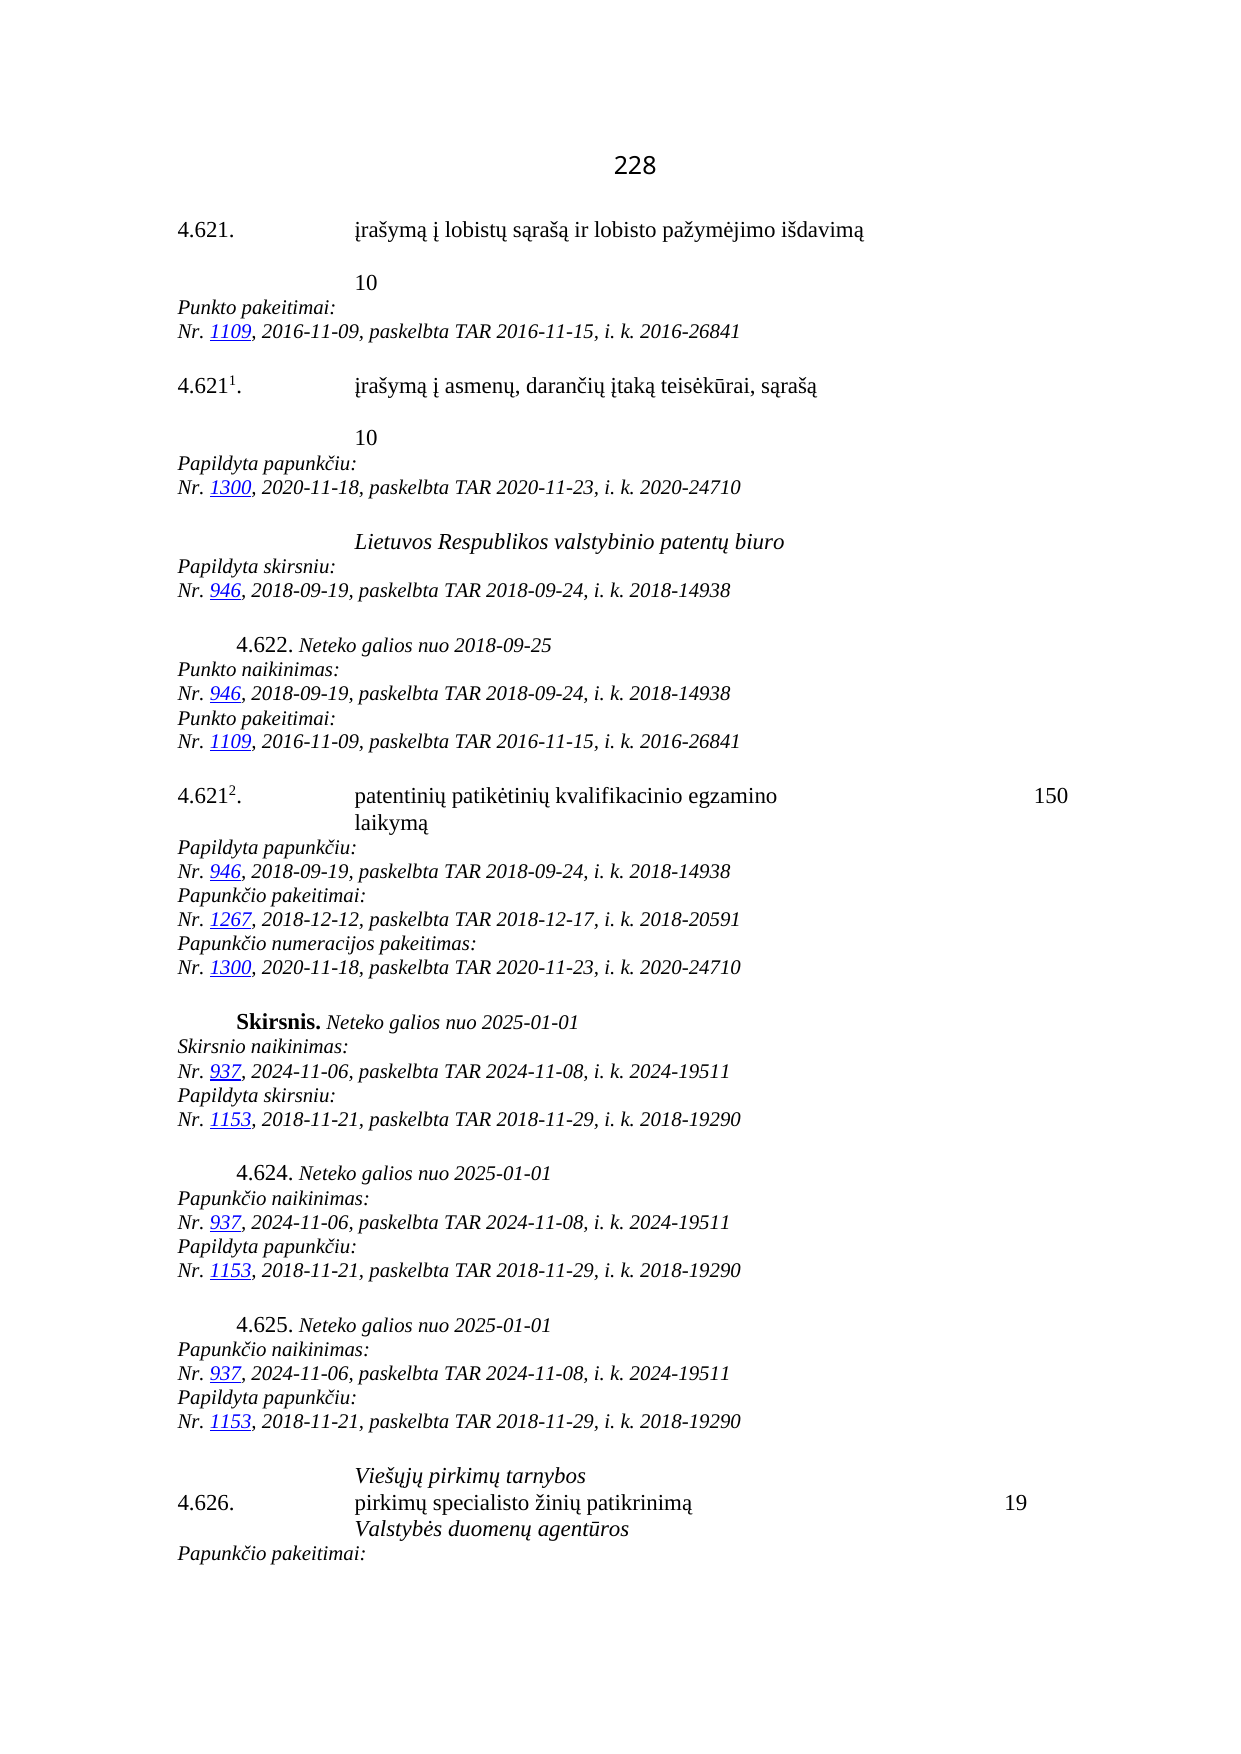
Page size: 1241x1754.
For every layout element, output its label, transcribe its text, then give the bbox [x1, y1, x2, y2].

text Papunkčio naikinimas: [177, 1337, 1092, 1361]
text Nr. 946, 2018-09-19, paskelbta TAR 2018-09-24, i. k. 2018-14938 [177, 681, 1092, 705]
text 4.625. Neteko galios nuo 2025-01-01 [177, 1311, 1092, 1337]
text 4.6212. patentinių patikėtinių kvalifikacinio egzamino 150 [177, 782, 1092, 809]
text Nr. 1300, 2020-11-18, paskelbta TAR 2020-11-23, i. k. 2020-24710 [177, 955, 1092, 979]
text Nr. 1153, 2018-11-21, paskelbta TAR 2018-11-29, i. k. 2018-19290 [177, 1107, 1092, 1131]
text Papunkčio numeracijos pakeitimas: [177, 931, 1092, 955]
text Papildyta skirsniu: [177, 1083, 1092, 1107]
text Viešųjų pirkimų tarnybos [354, 1462, 945, 1488]
text Valstybės duomenų agentūros [177, 1515, 1092, 1541]
text Nr. 1109, 2016-11-09, paskelbta TAR 2016-11-15, i. k. 2016-26841 [177, 729, 1092, 753]
text Papunkčio naikinimas: [177, 1186, 1092, 1210]
text Papildyta papunkčiu: [177, 451, 1092, 475]
text Papildyta papunkčiu: [177, 1234, 1092, 1258]
text Nr. 1300, 2020-11-18, paskelbta TAR 2020-11-23, i. k. 2020-24710 [177, 475, 1092, 499]
text Papildyta papunkčiu: [177, 1385, 1092, 1409]
text Nr. 937, 2024-11-06, paskelbta TAR 2024-11-08, i. k. 2024-19511 [177, 1361, 1092, 1385]
text Nr. 946, 2018-09-19, paskelbta TAR 2018-09-24, i. k. 2018-14938 [177, 859, 1092, 883]
text Nr. 1267, 2018-12-12, paskelbta TAR 2018-12-17, i. k. 2018-20591 [177, 907, 1092, 931]
text Papunkčio pakeitimai: [177, 883, 1092, 907]
text 4.6211. įrašymą į asmenų, darančių įtaką teisėkūrai, sąrašą 10 [177, 372, 915, 451]
text Punkto pakeitimai: [177, 295, 1092, 319]
text Nr. 946, 2018-09-19, paskelbta TAR 2018-09-24, i. k. 2018-14938 [177, 578, 1092, 602]
text 4.621. įrašymą į lobistų sąrašą ir lobisto pažymėjimo išdavimą 10 [177, 216, 892, 295]
text 4.624. Neteko galios nuo 2025-01-01 [177, 1159, 1092, 1186]
text Punkto pakeitimai: [177, 705, 1092, 729]
text 4.626. pirkimų specialisto žinių patikrinimą 19 [177, 1488, 1092, 1515]
text Lietuvos Respublikos valstybinio patentų biuro [354, 528, 1092, 554]
text Punkto naikinimas: [177, 657, 1092, 681]
text Nr. 1153, 2018-11-21, paskelbta TAR 2018-11-29, i. k. 2018-19290 [177, 1258, 1092, 1282]
text Nr. 937, 2024-11-06, paskelbta TAR 2024-11-08, i. k. 2024-19511 [177, 1210, 1092, 1234]
text laikymą [177, 809, 856, 835]
text Nr. 1109, 2016-11-09, paskelbta TAR 2016-11-15, i. k. 2016-26841 [177, 319, 1092, 343]
text Skirsnio naikinimas: [177, 1034, 1092, 1058]
text Nr. 937, 2024-11-06, paskelbta TAR 2024-11-08, i. k. 2024-19511 [177, 1058, 1092, 1083]
text Papunkčio pakeitimai: [177, 1541, 1092, 1565]
text Nr. 1153, 2018-11-21, paskelbta TAR 2018-11-29, i. k. 2018-19290 [177, 1409, 1092, 1433]
text Papildyta papunkčiu: [177, 835, 1092, 859]
text 4.622. Neteko galios nuo 2018-09-25 [177, 631, 1092, 657]
text Papildyta skirsniu: [177, 554, 1092, 578]
text Skirsnis. Neteko galios nuo 2025-01-01 [177, 1008, 1092, 1034]
